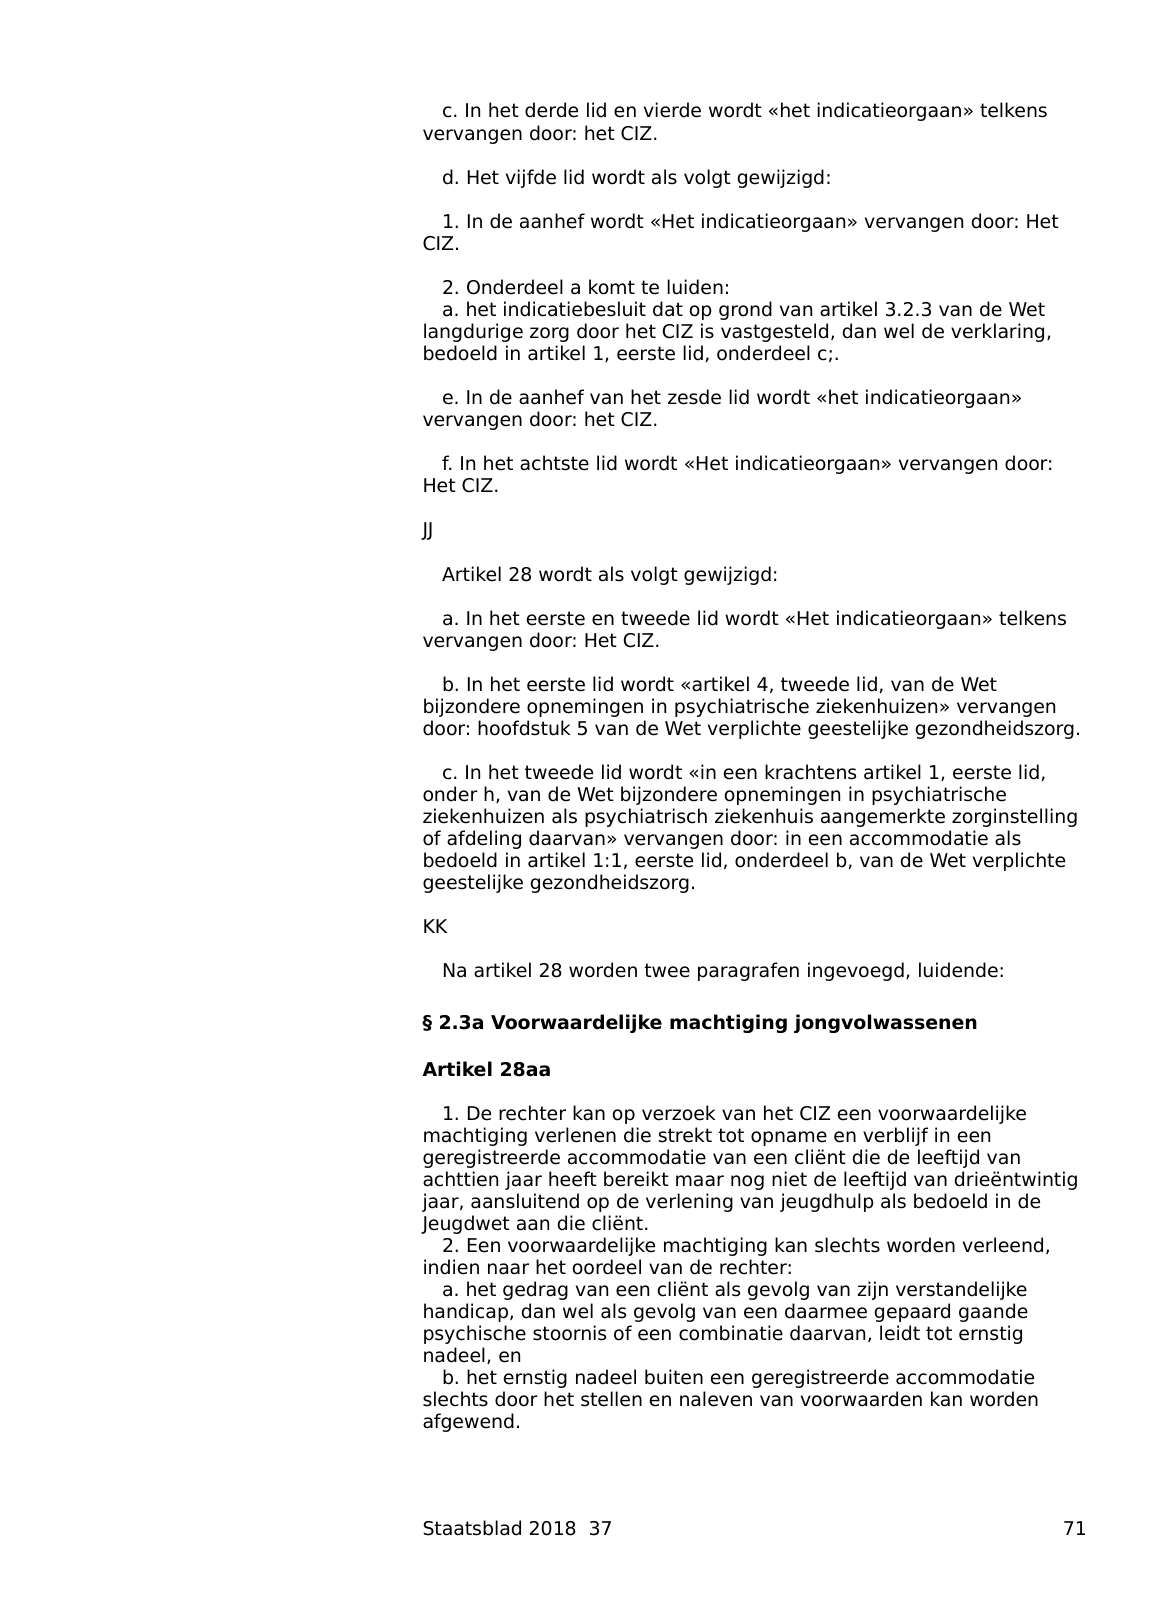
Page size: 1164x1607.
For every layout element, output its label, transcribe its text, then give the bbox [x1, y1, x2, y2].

text f. In het achtste lid wordt «Het indicatieorgaan» vervangen door: Het CIZ. [422, 453, 1087, 497]
text KK [422, 916, 1087, 938]
text 1. De rechter kan op verzoek van het CIZ een voorwaardelijke machtiging verlenen die strekt tot opname en verblijf in een geregistreerde accommodatie van een cliënt die de leeftijd van achttien jaar heeft bereikt maar nog niet de leeftijd van drieëntwintig jaar, aansluitend op de verlening van jeugdhulp als bedoeld in de Jeugdwet aan die cliënt. [422, 1103, 1087, 1235]
text c. In het tweede lid wordt «in een krachtens artikel 1, eerste lid, onder h, van de Wet bijzondere opnemingen in psychiatrische ziekenhuizen als psychiatrisch ziekenhuis aangemerkte zorginstelling of afdeling daarvan» vervangen door: in een accommodatie als bedoeld in artikel 1:1, eerste lid, onderdeel b, van de Wet verplichte geestelijke gezondheidszorg. [422, 762, 1087, 894]
text a. In het eerste en tweede lid wordt «Het indicatieorgaan» telkens vervangen door: Het CIZ. [422, 608, 1087, 652]
text d. Het vijfde lid wordt als volgt gewijzigd: [422, 167, 1087, 188]
text b. het ernstig nadeel buiten een geregistreerde accommodatie slechts door het stellen en naleven van voorwaarden kan worden afgewend. [422, 1367, 1087, 1433]
subtitle § 2.3a Voorwaardelijke machtiging jongvolwassenen [422, 1012, 1087, 1034]
text 1. In de aanhef wordt «Het indicatieorgaan» vervangen door: Het CIZ. [422, 211, 1087, 255]
text c. In het derde lid en vierde wordt «het indicatieorgaan» telkens vervangen door: het CIZ. [422, 100, 1087, 144]
text Artikel 28 wordt als volgt gewijzigd: [422, 563, 1087, 585]
text b. In het eerste lid wordt «artikel 4, tweede lid, van de Wet bijzondere opnemingen in psychiatrische ziekenhuizen» vervangen door: hoofdstuk 5 van de Wet verplichte geestelijke gezondheidszorg. [422, 674, 1087, 740]
text JJ [422, 519, 1087, 541]
text a. het indicatiebesluit dat op grond van artikel 3.2.3 van de Wet langdurige zorg door het CIZ is vastgesteld, dan wel de verklaring, bedoeld in artikel 1, eerste lid, onderdeel c;. [422, 299, 1087, 365]
text a. het gedrag van een cliënt als gevolg van zijn verstandelijke handicap, dan wel als gevolg van een daarmee gepaard gaande psychische stoornis of een combinatie daarvan, leidt tot ernstig nadeel, en [422, 1279, 1087, 1367]
text 2. Onderdeel a komt te luiden: [422, 277, 1087, 299]
text e. In de aanhef van het zesde lid wordt «het indicatieorgaan» vervangen door: het CIZ. [422, 387, 1087, 431]
text 2. Een voorwaardelijke machtiging kan slechts worden verleend, indien naar het oordeel van de rechter: [422, 1235, 1087, 1279]
text Na artikel 28 worden twee paragrafen ingevoegd, luidende: [422, 960, 1087, 982]
subtitle Artikel 28aa [422, 1059, 1087, 1081]
